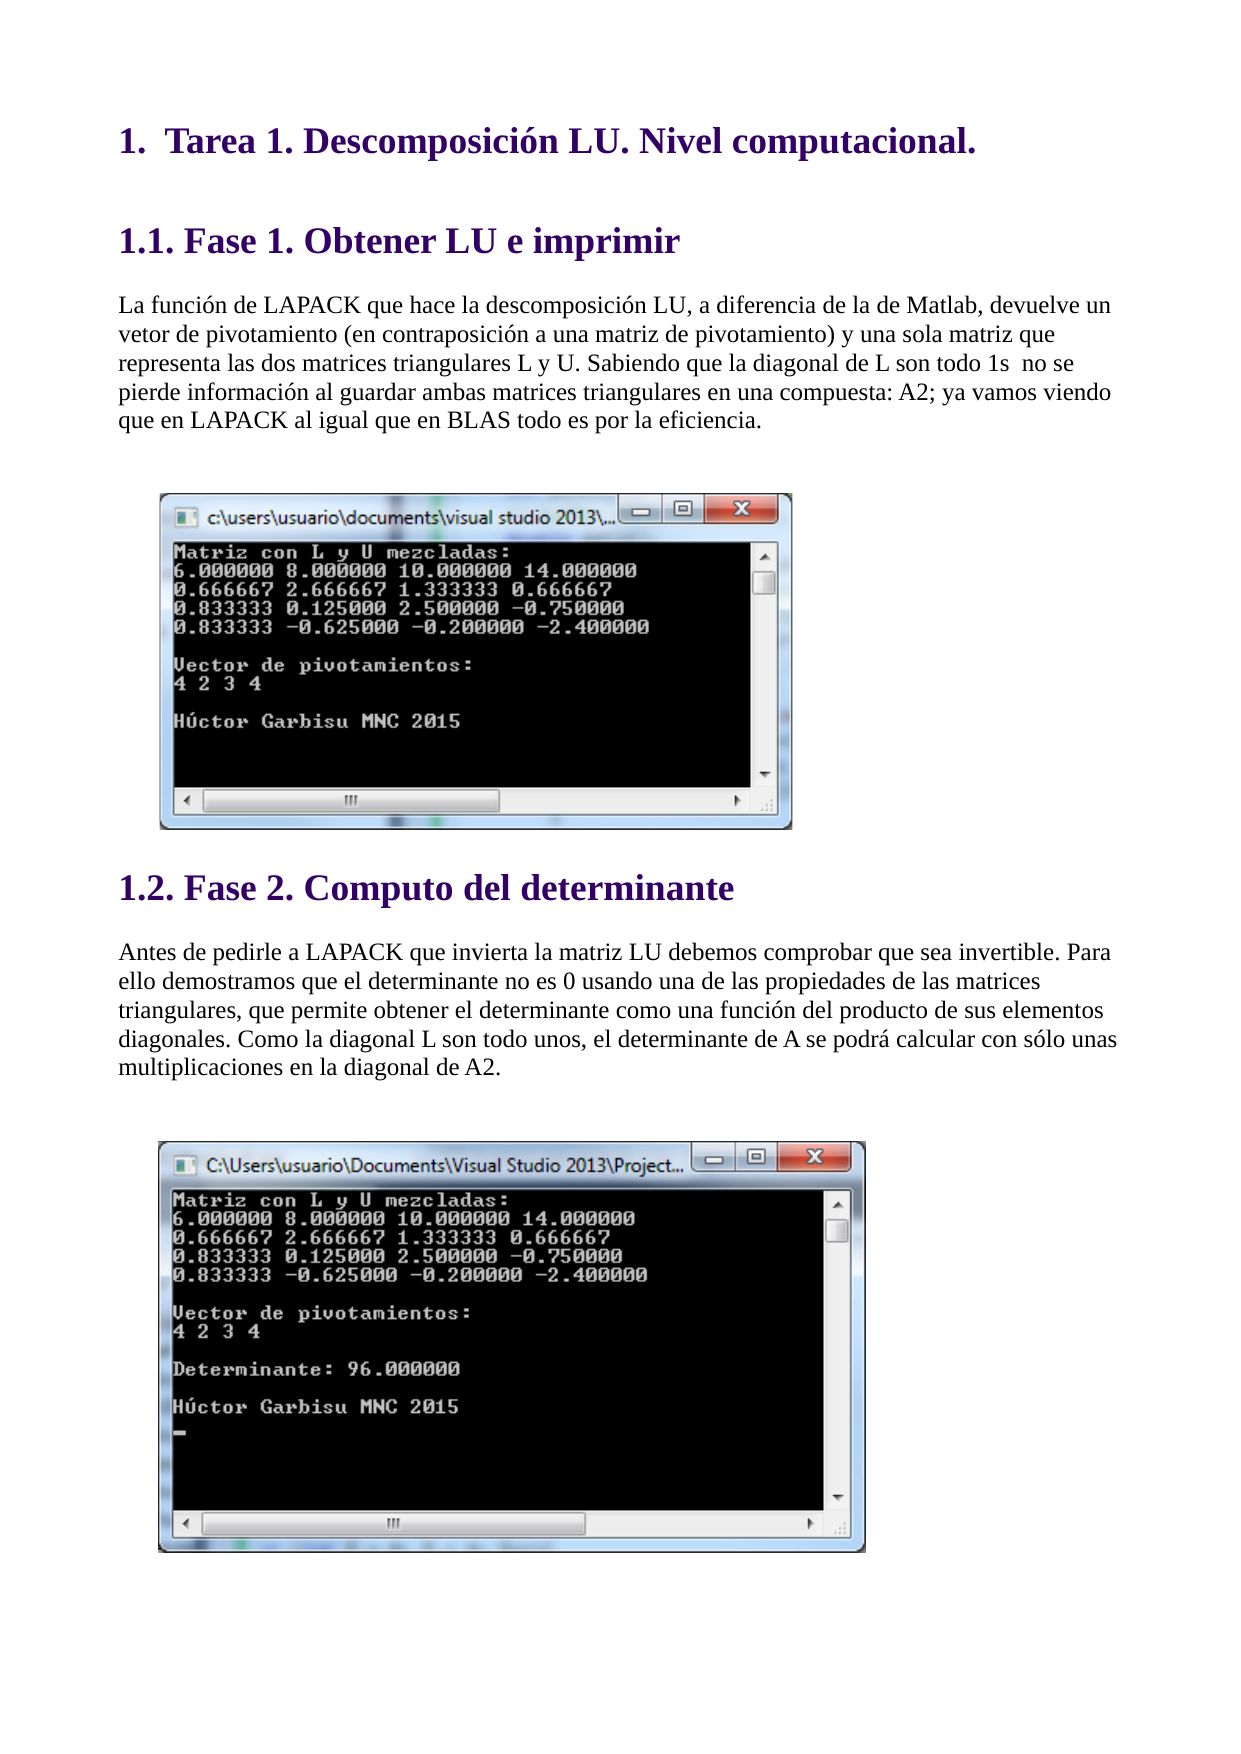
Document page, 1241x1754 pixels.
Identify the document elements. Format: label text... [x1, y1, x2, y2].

text 1.1. Fase 1. Obtener LU e imprimir [118, 219, 1122, 262]
text Antes de pedirle a LAPACK que invierta la matriz LU debemos comprobar que sea invertible. Para ello demostramos que el determinante no es 0 usando una de las propiedades de las matrices triangulares, que permite obtener el determinante como una función del producto de sus elementos diagonales. Como la diagonal L son todo unos, el determinante de A se podrá calcular con sólo unas multiplicaciones en la diagonal de A2. [118, 937, 1122, 1081]
picture [159, 493, 793, 830]
picture [158, 1141, 866, 1553]
text La función de LAPACK que hace la descomposición LU, a diferencia de la de Matlab, devuelve un vetor de pivotamiento (en contraposición a una matriz de pivotamiento) y una sola matriz que representa las dos matrices triangulares L y U. Sabiendo que la diagonal de L son todo 1s no se pierde información al guardar ambas matrices triangulares en una compuesta: A2; ya vamos viendo que en LAPACK al igual que en BLAS todo es por la eficiencia. [118, 291, 1122, 434]
text 1.2. Fase 2. Computo del determinante [118, 866, 1122, 909]
text 1. Tarea 1. Descomposición LU. Nivel computacional. [118, 118, 1122, 161]
